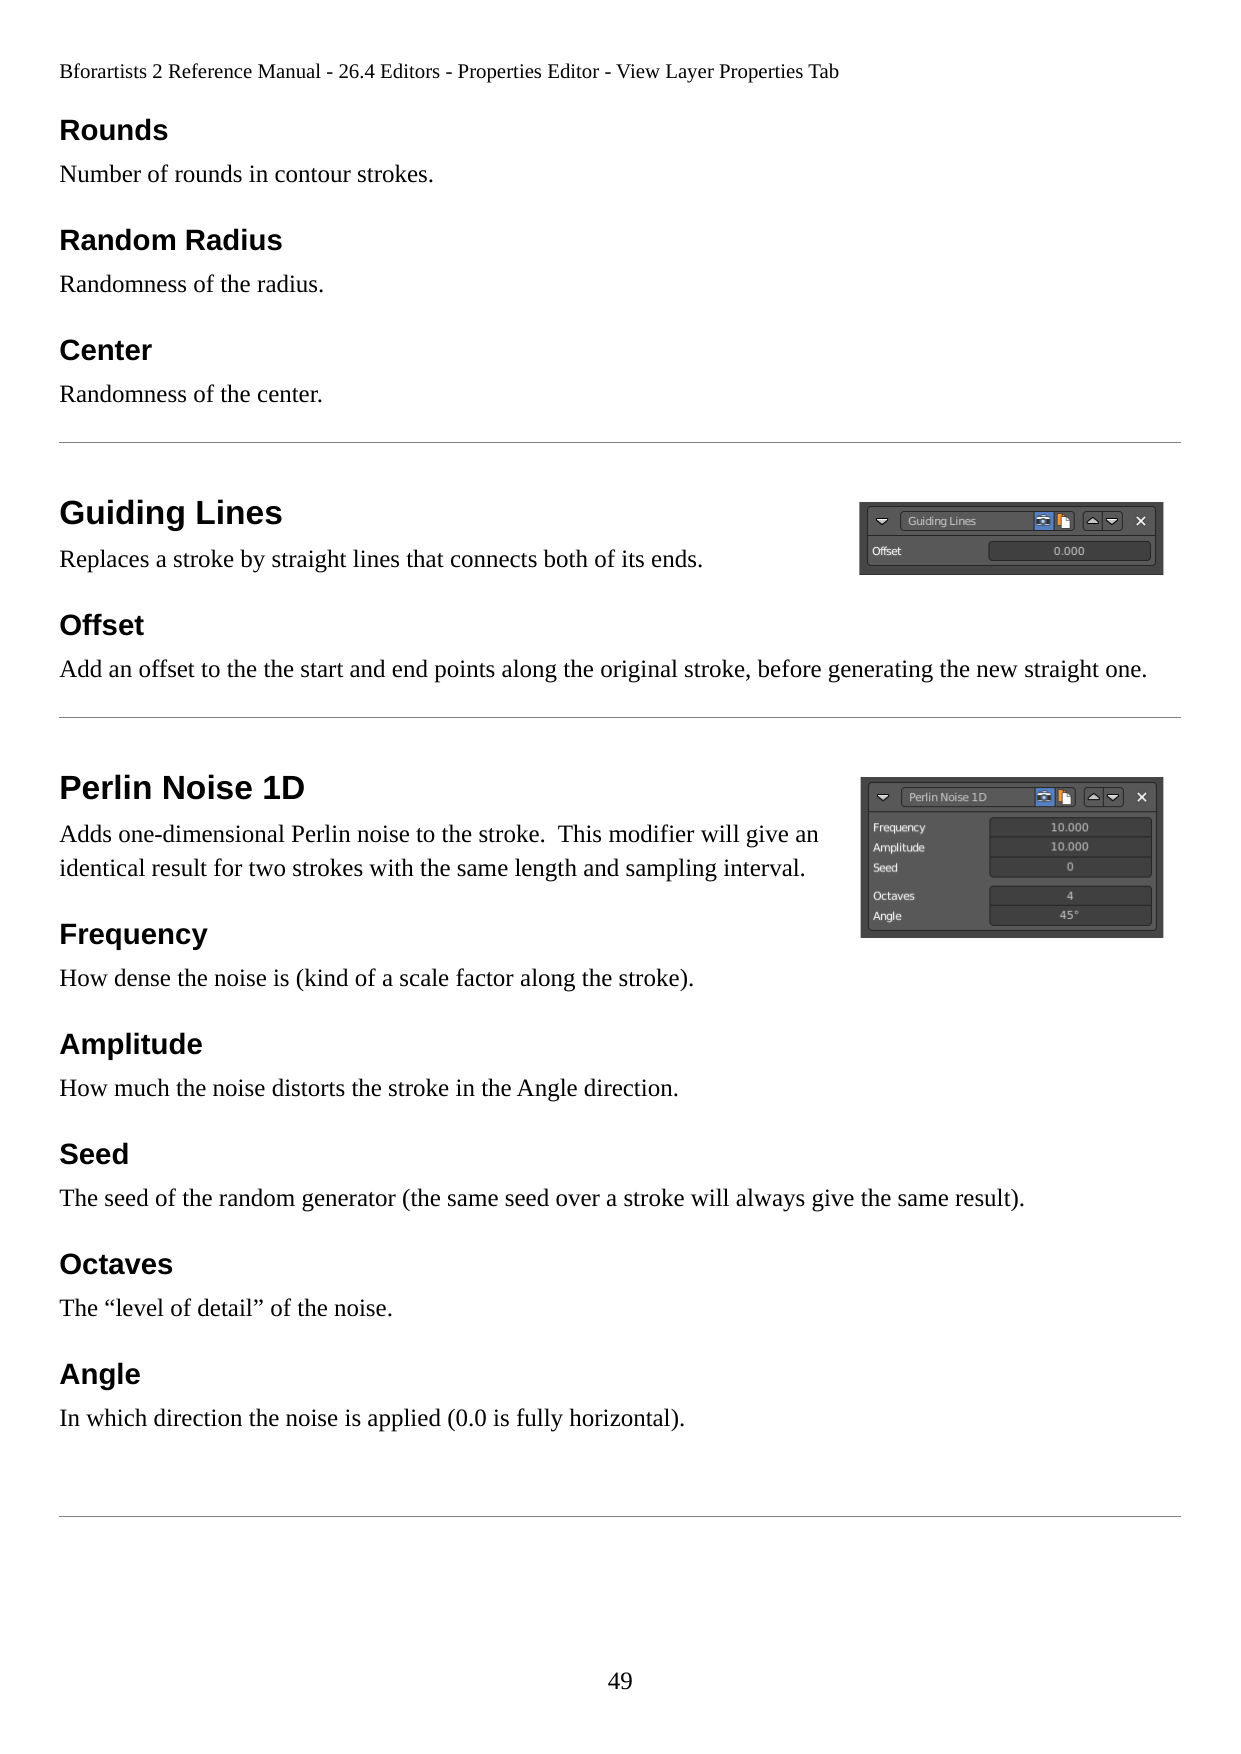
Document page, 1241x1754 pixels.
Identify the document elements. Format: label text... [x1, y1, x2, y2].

text How dense the noise is (kind of a scale factor along the stroke). [59, 963, 1181, 992]
subtitle Angle [59, 1357, 1181, 1390]
subtitle Amplitude [59, 1027, 1181, 1061]
subtitle Seed [59, 1137, 1181, 1171]
subtitle Frequency [59, 917, 1181, 951]
picture [859, 502, 1164, 575]
subtitle Guiding Lines [59, 493, 1181, 531]
subtitle Center [59, 332, 1181, 366]
text How much the noise distorts the stroke in the Angle direction. [59, 1073, 1181, 1102]
subtitle Random Radius [59, 222, 1181, 256]
text Randomness of the radius. [59, 269, 1181, 297]
subtitle Octaves [59, 1247, 1181, 1281]
text Adds one-dimensional Perlin noise to the stroke. This modifier will give an identical result for two strokes with the same length and sampling interval. [59, 819, 860, 882]
subtitle Perlin Noise 1D [59, 768, 1181, 806]
text Replaces a stroke by straight lines that connects both of its ends. [59, 544, 859, 573]
text The “level of detail” of the noise. [59, 1293, 1181, 1322]
text The seed of the random generator (the same seed over a stroke will always give the same result). [59, 1183, 1181, 1212]
text In which direction the noise is applied (0.0 is fully horizontal). [59, 1403, 1181, 1432]
text Randomness of the center. [59, 379, 1181, 407]
text Add an offset to the the start and end points along the original stroke, before generating the new straight one. [59, 654, 1181, 682]
picture [860, 777, 1164, 938]
subtitle Rounds [59, 113, 1181, 146]
text Number of rounds in contour strokes. [59, 159, 1181, 188]
subtitle Offset [59, 607, 1181, 641]
